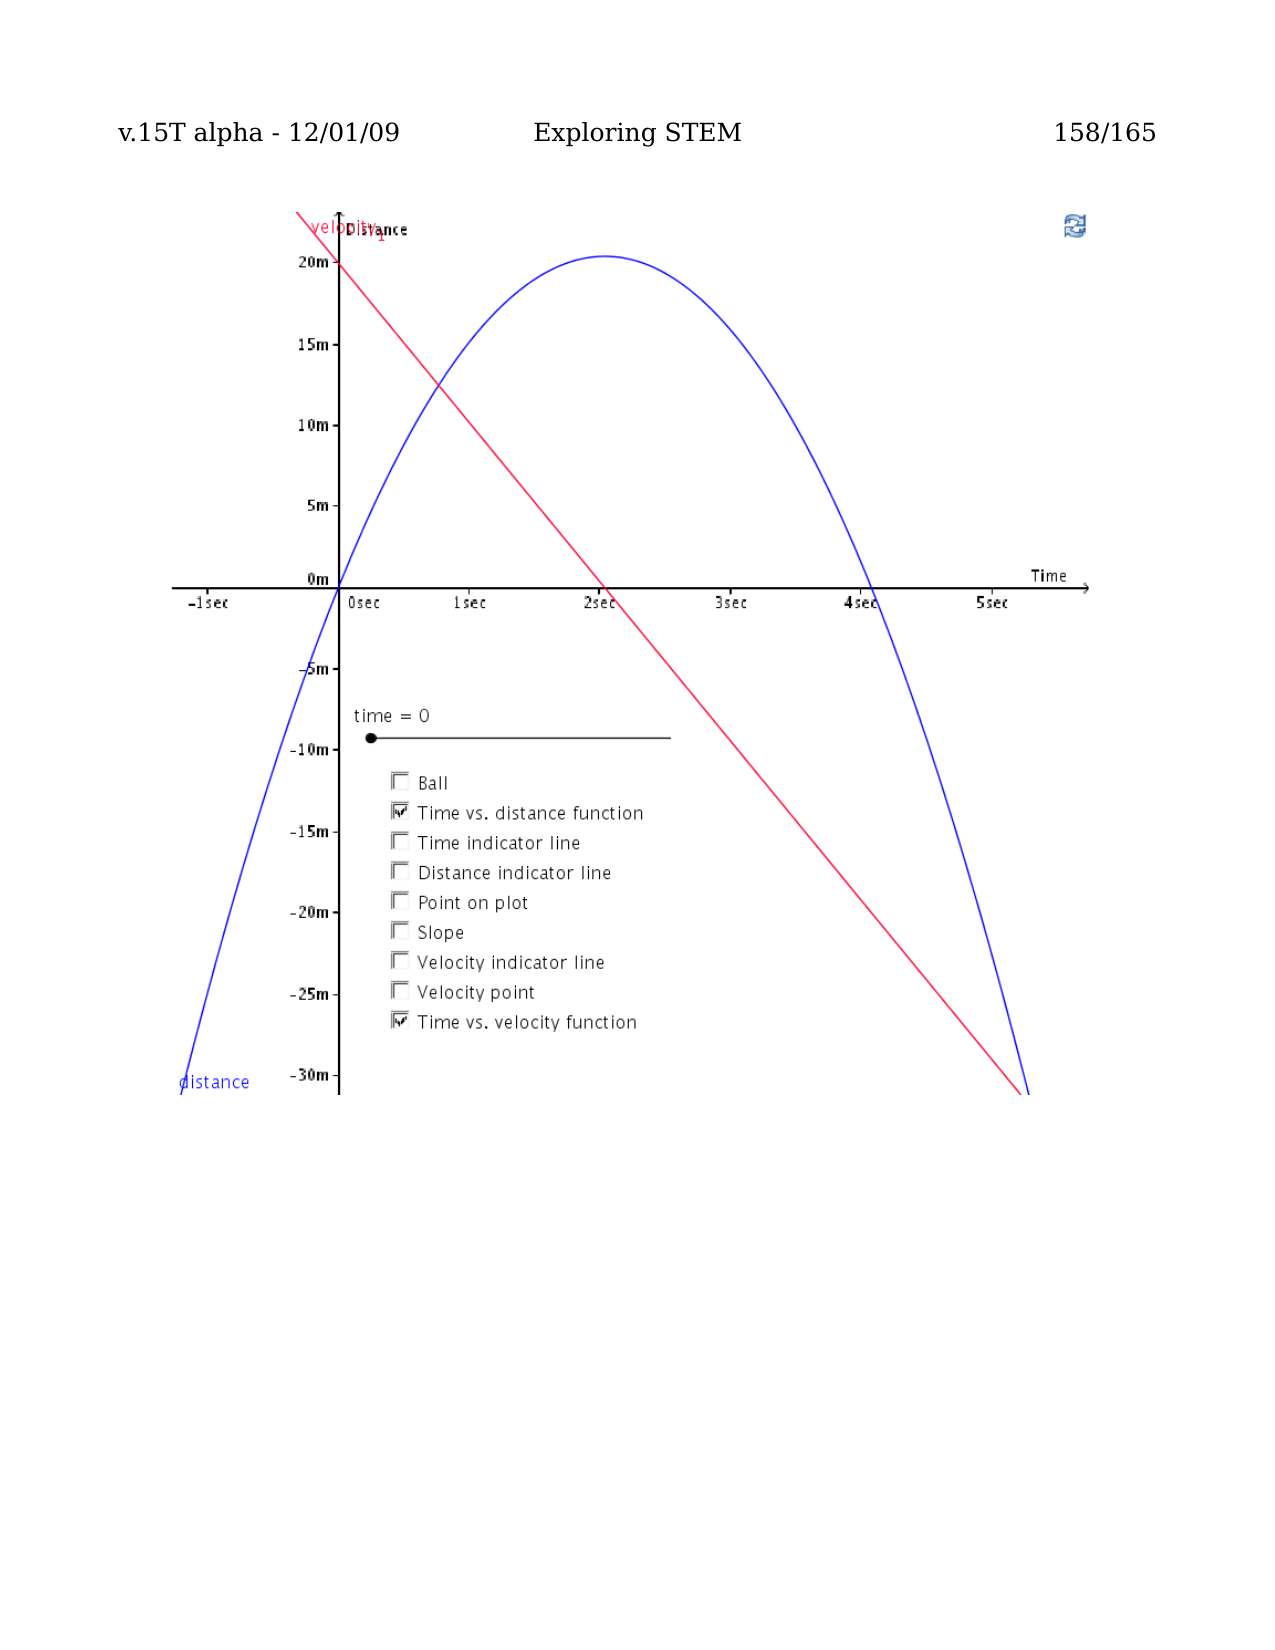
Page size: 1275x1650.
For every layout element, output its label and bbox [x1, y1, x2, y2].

picture [171, 212, 1089, 1095]
